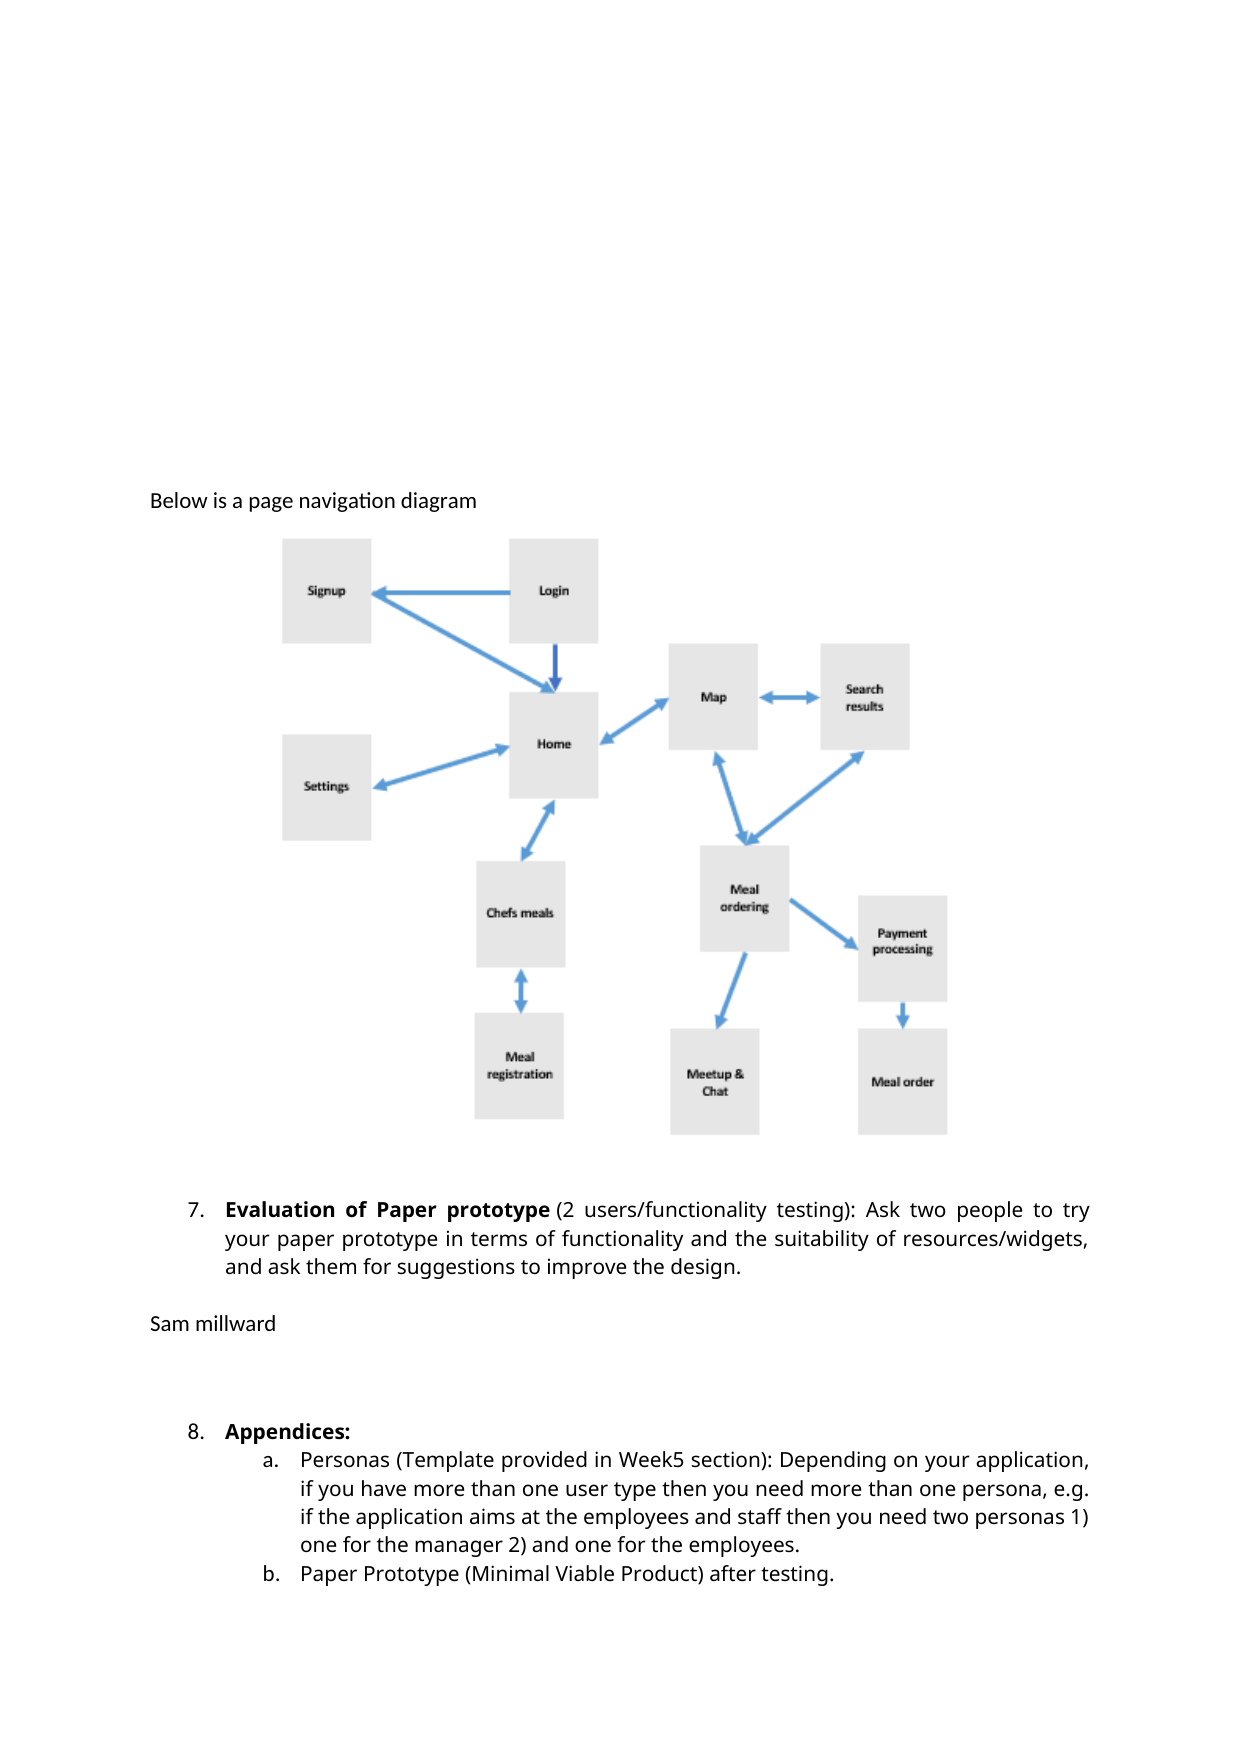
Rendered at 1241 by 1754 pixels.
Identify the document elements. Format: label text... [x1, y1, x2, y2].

list Personas (Template provided in Week5 section): Depending on your application, if you have more than one user type then you need more than one persona, e.g. if the application aims at the employees and staff then you need two personas 1) one for the manager 2) and one for the employees. [262, 1445, 1090, 1559]
list Evaluation of Paper prototype (2 users/functionality testing): Ask two people to try your paper prototype in terms of functionality and the suitability of resources/widgets, and ask them for suggestions to improve the design. [187, 1195, 1090, 1281]
text Below is a page navigation diagram [150, 486, 1090, 514]
text Sam millward [150, 1309, 1090, 1337]
list Appendices: [187, 1417, 1090, 1445]
list Paper Prototype (Minimal Viable Product) after testing. [262, 1559, 1090, 1587]
